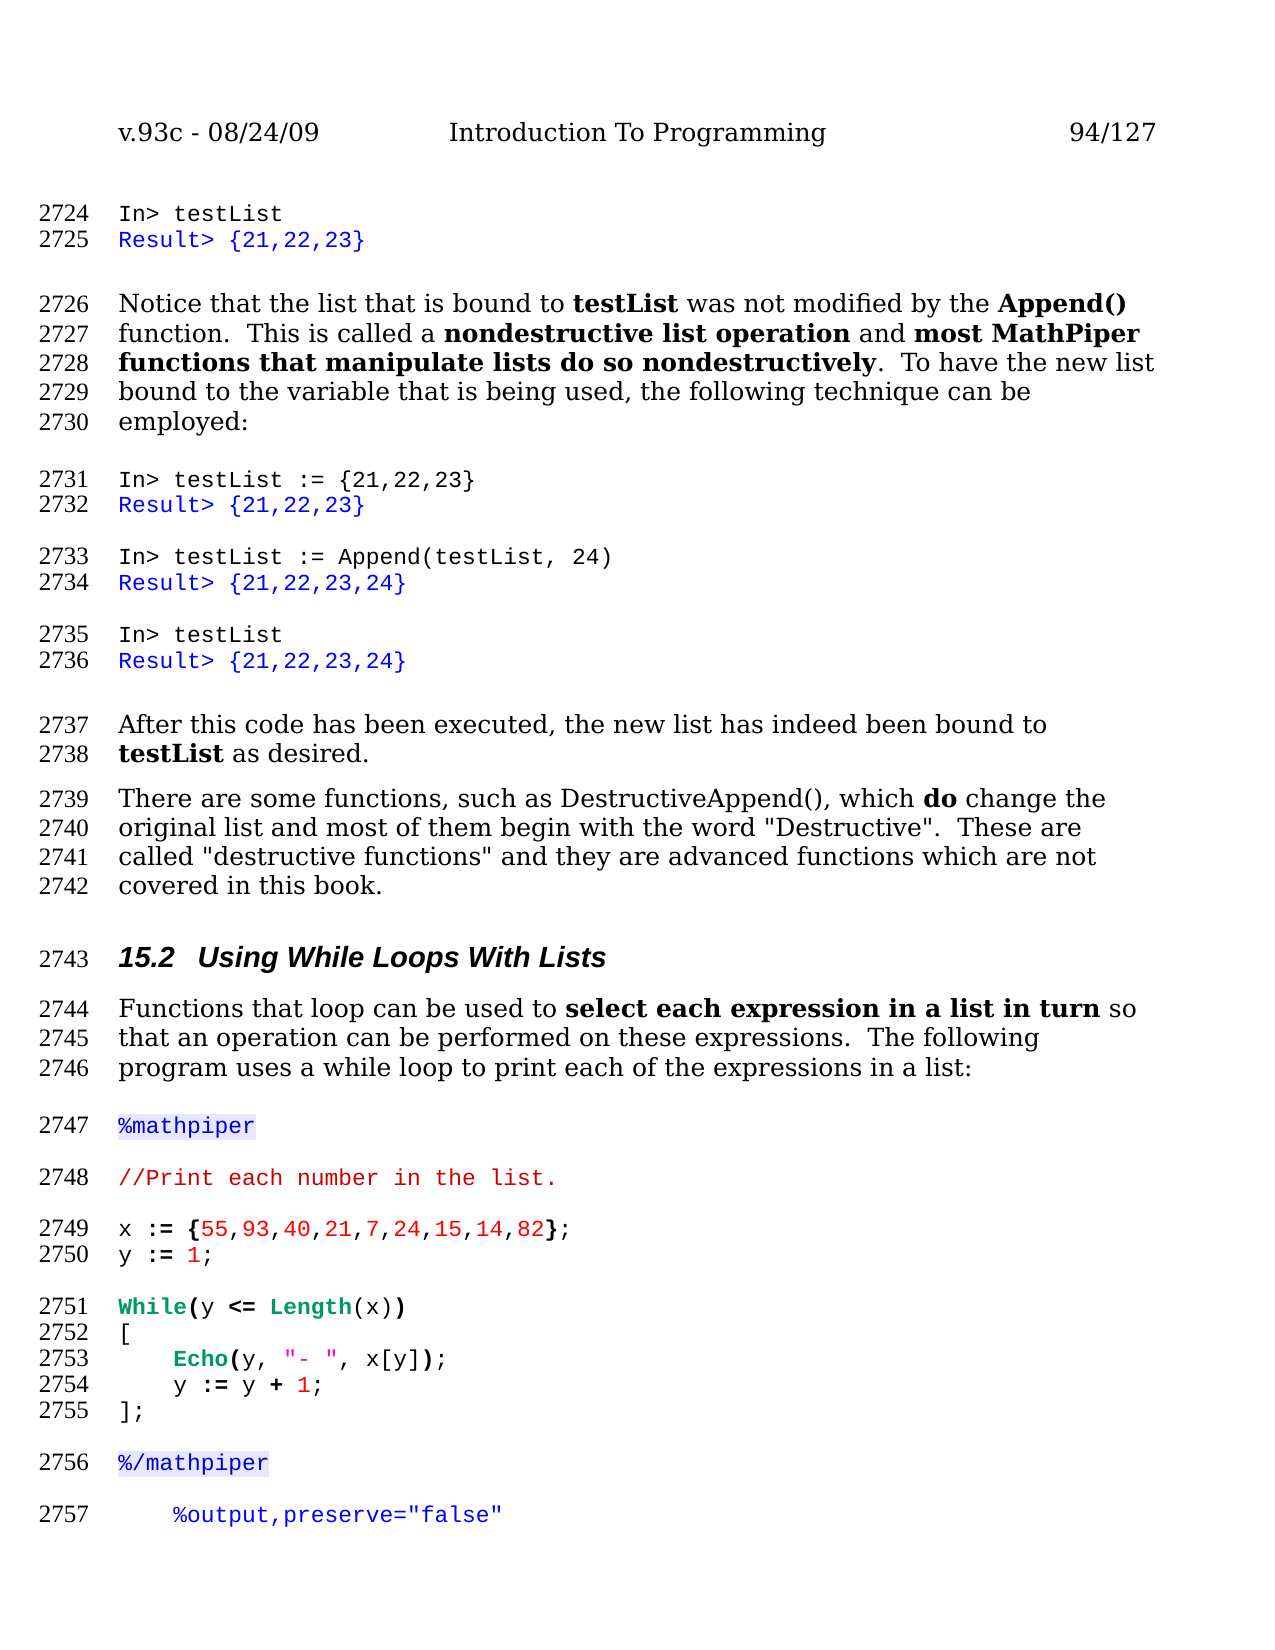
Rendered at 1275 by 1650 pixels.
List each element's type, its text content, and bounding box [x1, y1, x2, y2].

text Echo(y, "- ", x[y]); [118, 1347, 1157, 1373]
text In> testList := {21,22,23} [118, 468, 1157, 494]
text In> testList [118, 203, 1157, 229]
text There are some functions, such as DestructiveAppend(), which do change the original list and most of them begin with the word "Destructive". These are called "destructive functions" and they are advanced functions which are not covered in this book. [118, 784, 1157, 901]
text Result> {21,22,23} [118, 494, 1157, 520]
text Result> {21,22,23,24} [118, 649, 1157, 675]
text y := 1; [118, 1244, 1157, 1269]
text Functions that loop can be used to select each expression in a list in turn so that an operation can be performed on these expressions. The following program uses a while loop to print each of the expressions in a list: [118, 994, 1157, 1082]
text x := {55,93,40,21,7,24,15,14,82}; [118, 1218, 1157, 1244]
text Notice that the list that is bound to testList was not modified by the Append() function. This is called a nondestructive list operation and most MathPiper functions that manipulate lists do so nondestructively. To have the new list bound to the variable that is being used, the following technique can be employed: [118, 289, 1157, 436]
subtitle Using While Loops With Lists [118, 940, 1157, 973]
text %mathpiper [118, 1114, 1157, 1140]
text After this code has been executed, the new list has indeed been bound to testList as desired. [118, 710, 1157, 769]
text %output,preserve="false" [118, 1503, 1157, 1529]
text //Print each number in the list. [118, 1166, 1157, 1192]
text While(y <= Length(x)) [118, 1296, 1157, 1321]
text Result> {21,22,23,24} [118, 572, 1157, 598]
text In> testList := Append(testList, 24) [118, 546, 1157, 572]
text [ [118, 1321, 1157, 1347]
text ]; [118, 1399, 1157, 1425]
text Result> {21,22,23} [118, 229, 1157, 254]
text y := y + 1; [118, 1373, 1157, 1399]
text %/mathpiper [118, 1451, 1157, 1477]
text In> testList [118, 623, 1157, 649]
